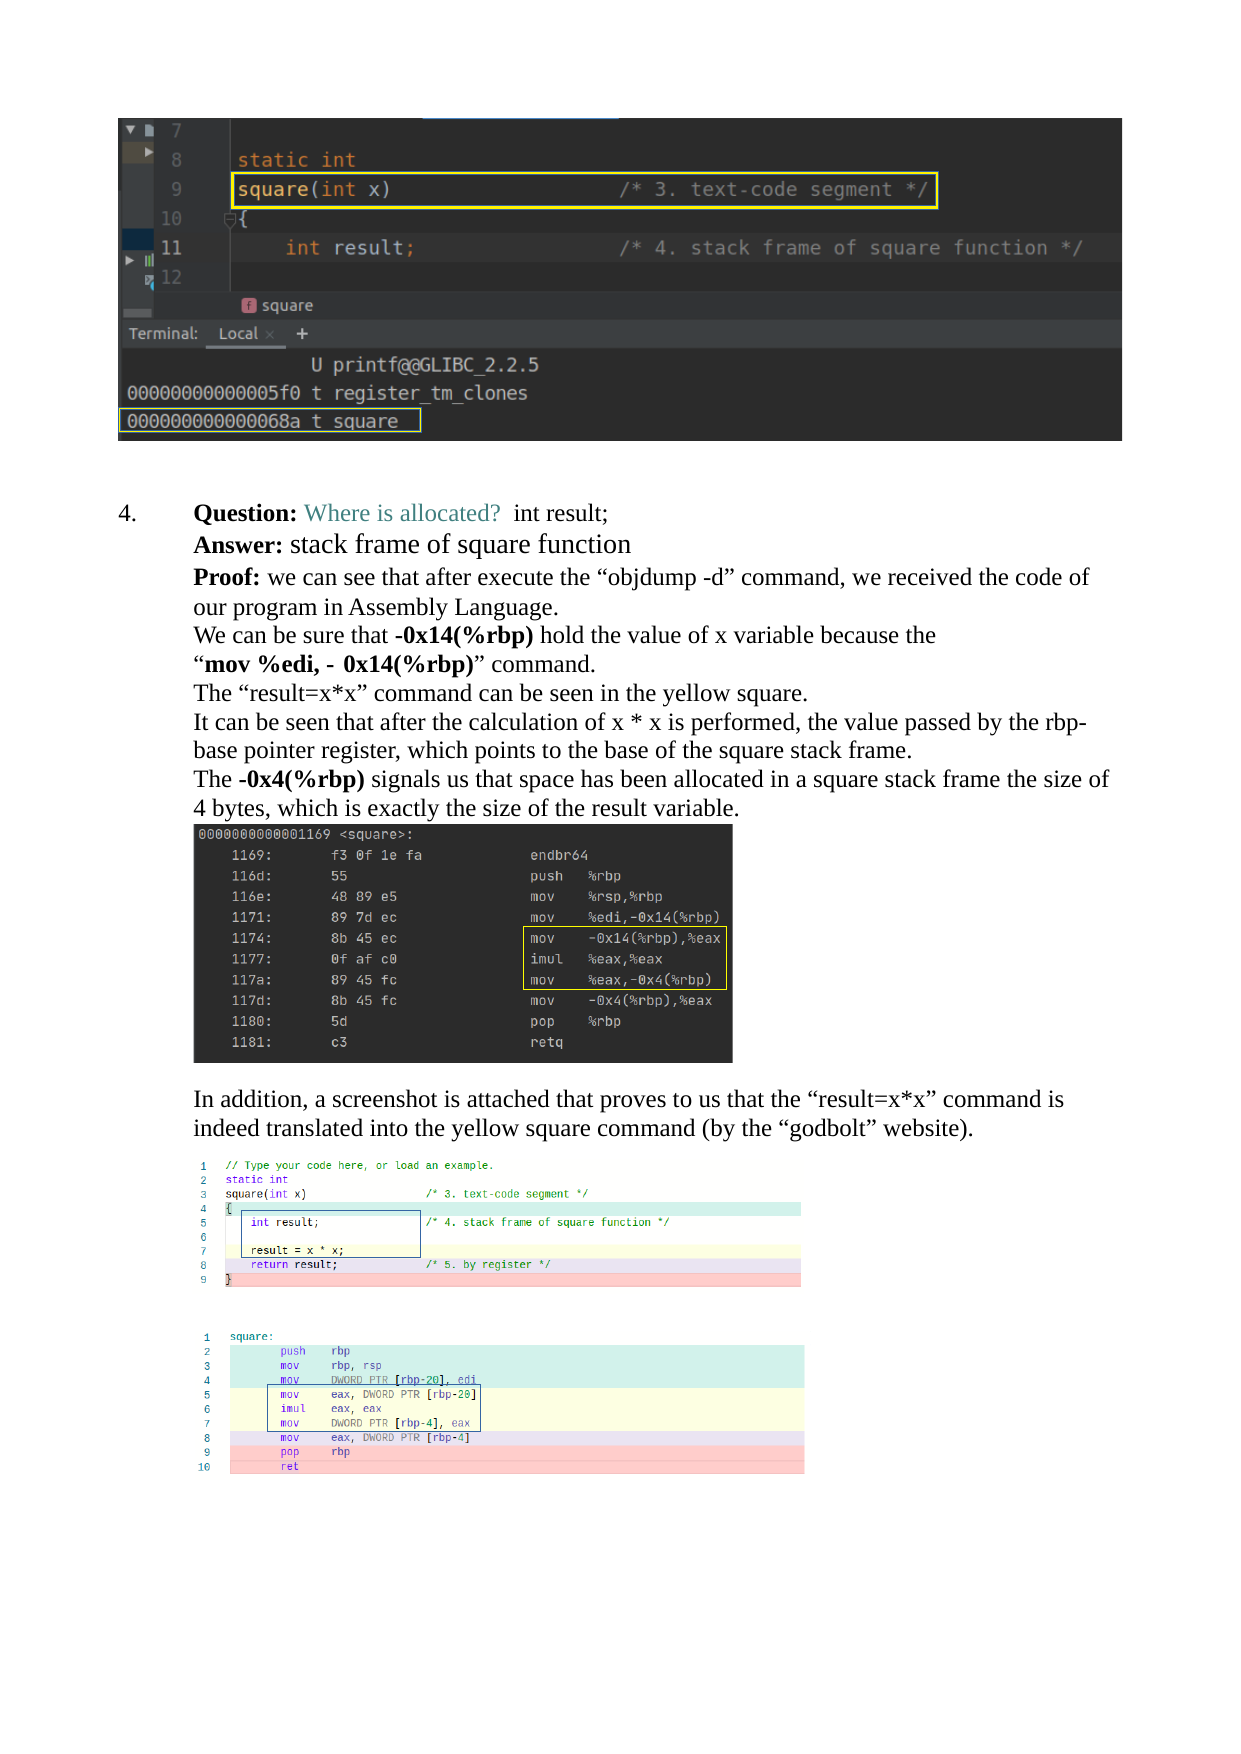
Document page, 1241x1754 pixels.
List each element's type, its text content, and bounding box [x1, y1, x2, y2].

picture [121, 410, 419, 430]
text It can be seen that after the calculation of x * x is performed, the value passed by the rbp- base pointer register, which points to the base of the square stack frame. [118, 707, 1122, 764]
text The -0x4(%rbp) signals us that space has been allocated in a square stack frame the size of 4 bytes, which is exactly the size of the result variable. [118, 764, 1122, 822]
picture [193, 824, 733, 1063]
text We can be sure that -0x14(%rbp) hold the value of x variable because the [118, 621, 1122, 649]
text In addition, a screenshot is attached that proves to us that the “result=x*x” command is indeed translated into the yellow square command (by the “godbolt” website). [118, 1084, 1122, 1142]
text “mov %edi, - 0x14(%rbp)” command. [118, 649, 1122, 678]
picture [118, 118, 1123, 441]
picture [191, 1159, 805, 1294]
text The “result=x*x” command can be seen in the yellow square. [118, 678, 1122, 707]
text Proof: we can see that after execute the “objdump -d” command, we received the code of our program in Assembly Language. [118, 559, 1122, 621]
text 4. Question: Where is allocated? int result; [118, 498, 1122, 527]
picture [194, 1331, 810, 1480]
text Answer: stack frame of square function [118, 527, 1122, 559]
